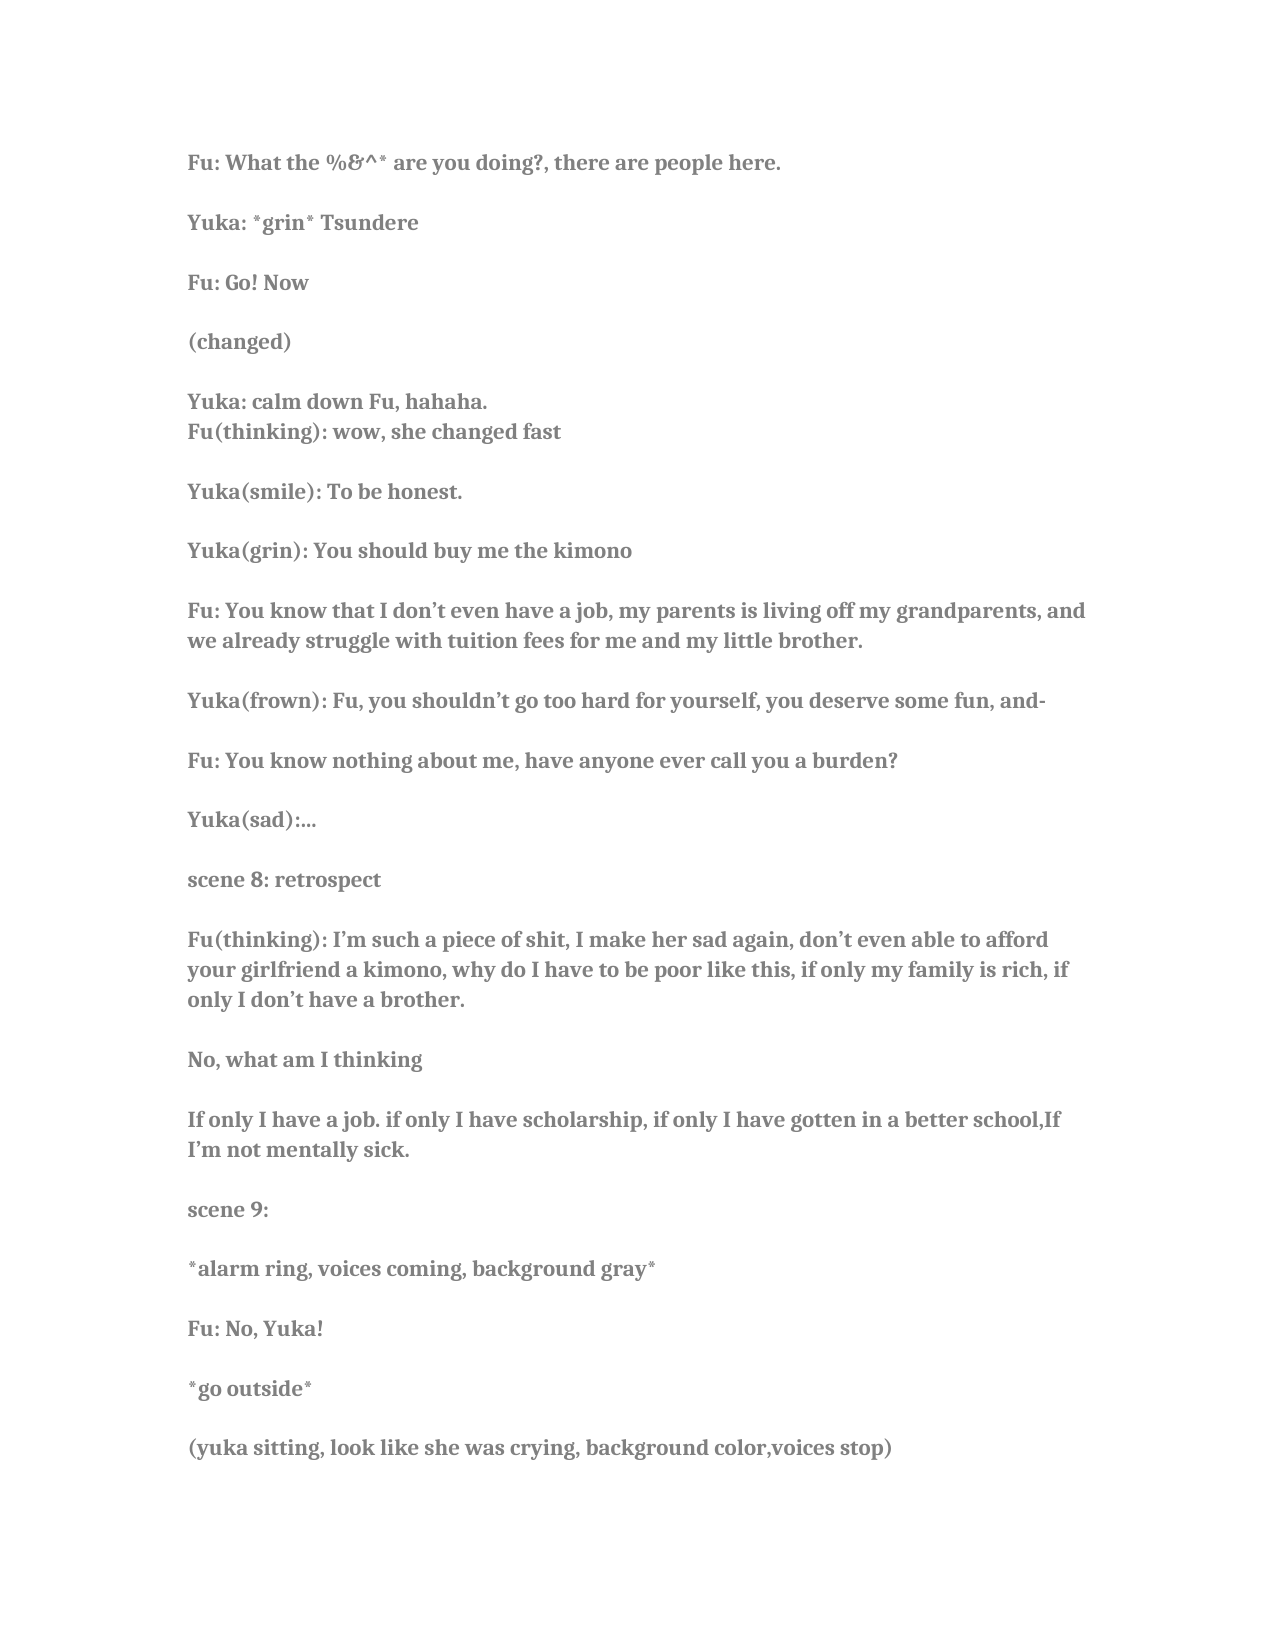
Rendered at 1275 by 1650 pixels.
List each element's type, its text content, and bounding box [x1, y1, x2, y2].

text Fu: You know nothing about me, have anyone ever call you a burden? [187, 748, 1087, 774]
text Fu: Go! Now [187, 269, 1087, 296]
text (changed) [187, 329, 1087, 355]
text Fu(thinking): I’m such a piece of shit, I make her sad again, don’t even able to afford your girlfriend a kimono, why do I have to be poor like this, if only my family is rich, if only I don’t have a brother. [187, 927, 1087, 1013]
text No, what am I thinking [187, 1047, 1087, 1073]
text Yuka(frown): Fu, you shouldn’t go too hard for yourself, you deserve some fun, and- [187, 688, 1087, 714]
text scene 9: [187, 1196, 1087, 1223]
text Yuka: calm down Fu, hahaha. Fu(thinking): wow, she changed fast [187, 389, 1087, 445]
text (yuka sitting, look like she was crying, background color,voices stop) [187, 1435, 1087, 1461]
text Fu: No, Yuka! [187, 1316, 1087, 1342]
text scene 8: retrospect [187, 867, 1087, 893]
text *alarm ring, voices coming, background gray* [187, 1256, 1087, 1282]
text Yuka(smile): To be honest. [187, 479, 1087, 505]
text Yuka(sad):... [187, 807, 1087, 834]
text Yuka(grin): You should buy me the kimono [187, 538, 1087, 565]
text Fu: What the %&^* are you doing?, there are people here. [187, 150, 1087, 176]
text Fu: You know that I don’t even have a job, my parents is living off my grandparents, and we already struggle with tuition fees for me and my little brother. [187, 598, 1087, 654]
text Yuka: *grin* Tsundere [187, 210, 1087, 236]
text *go outside* [187, 1375, 1087, 1402]
text If only I have a job. if only I have scholarship, if only I have gotten in a better school,If I’m not mentally sick. [187, 1106, 1087, 1163]
